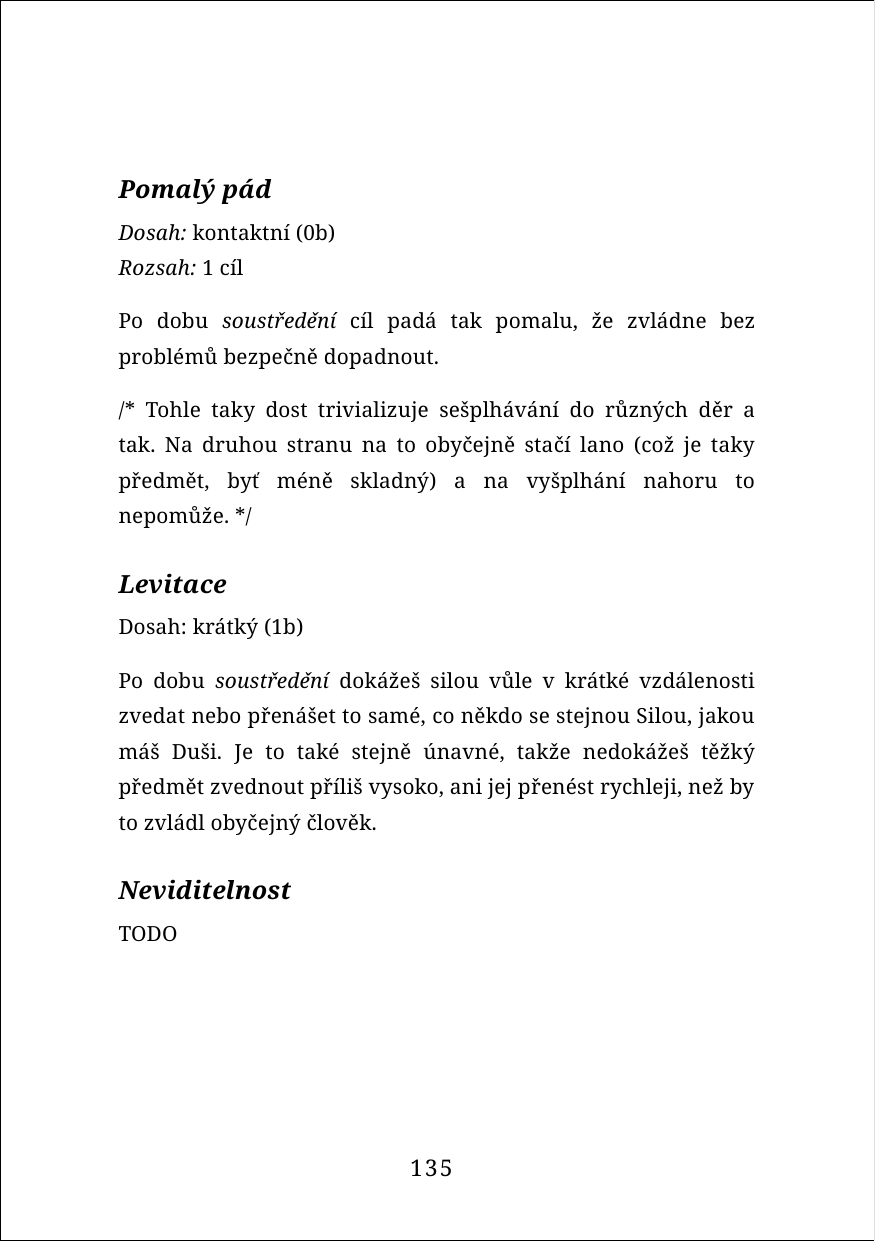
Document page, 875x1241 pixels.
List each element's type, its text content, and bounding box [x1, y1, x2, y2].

subtitle Neviditelnost [118, 873, 756, 907]
subtitle Levitace [118, 567, 756, 601]
text /* Tohle taky dost trivializuje sešplhávání do různých děr a tak. Na druhou stranu na to obyčejně stačí lano (což je taky předmět, byť méně skladný) a na vyšplhání nahoru to nepomůže. */ [118, 395, 756, 530]
text TODO [118, 919, 756, 947]
text Dosah: krátký (1b) [118, 612, 756, 641]
subtitle Pomalý pád [118, 172, 756, 206]
text Po dobu soustředění cíl padá tak pomalu, že zvládne bez problémů bezpečně dopadnout. [118, 306, 756, 370]
text Dosah: kontaktní (0b) Rozsah: 1 cíl [118, 218, 756, 282]
text Po dobu soustředění dokážeš silou vůle v krátké vzdálenosti zvedat nebo přenášet to samé, co někdo se stejnou Silou, jakou máš Duši. Je to také stejně únavné, takže nedokážeš těžký předmět zvednout příliš vysoko, ani jej přenést rychleji, než by to zvládl obyčejný člověk. [118, 666, 756, 836]
